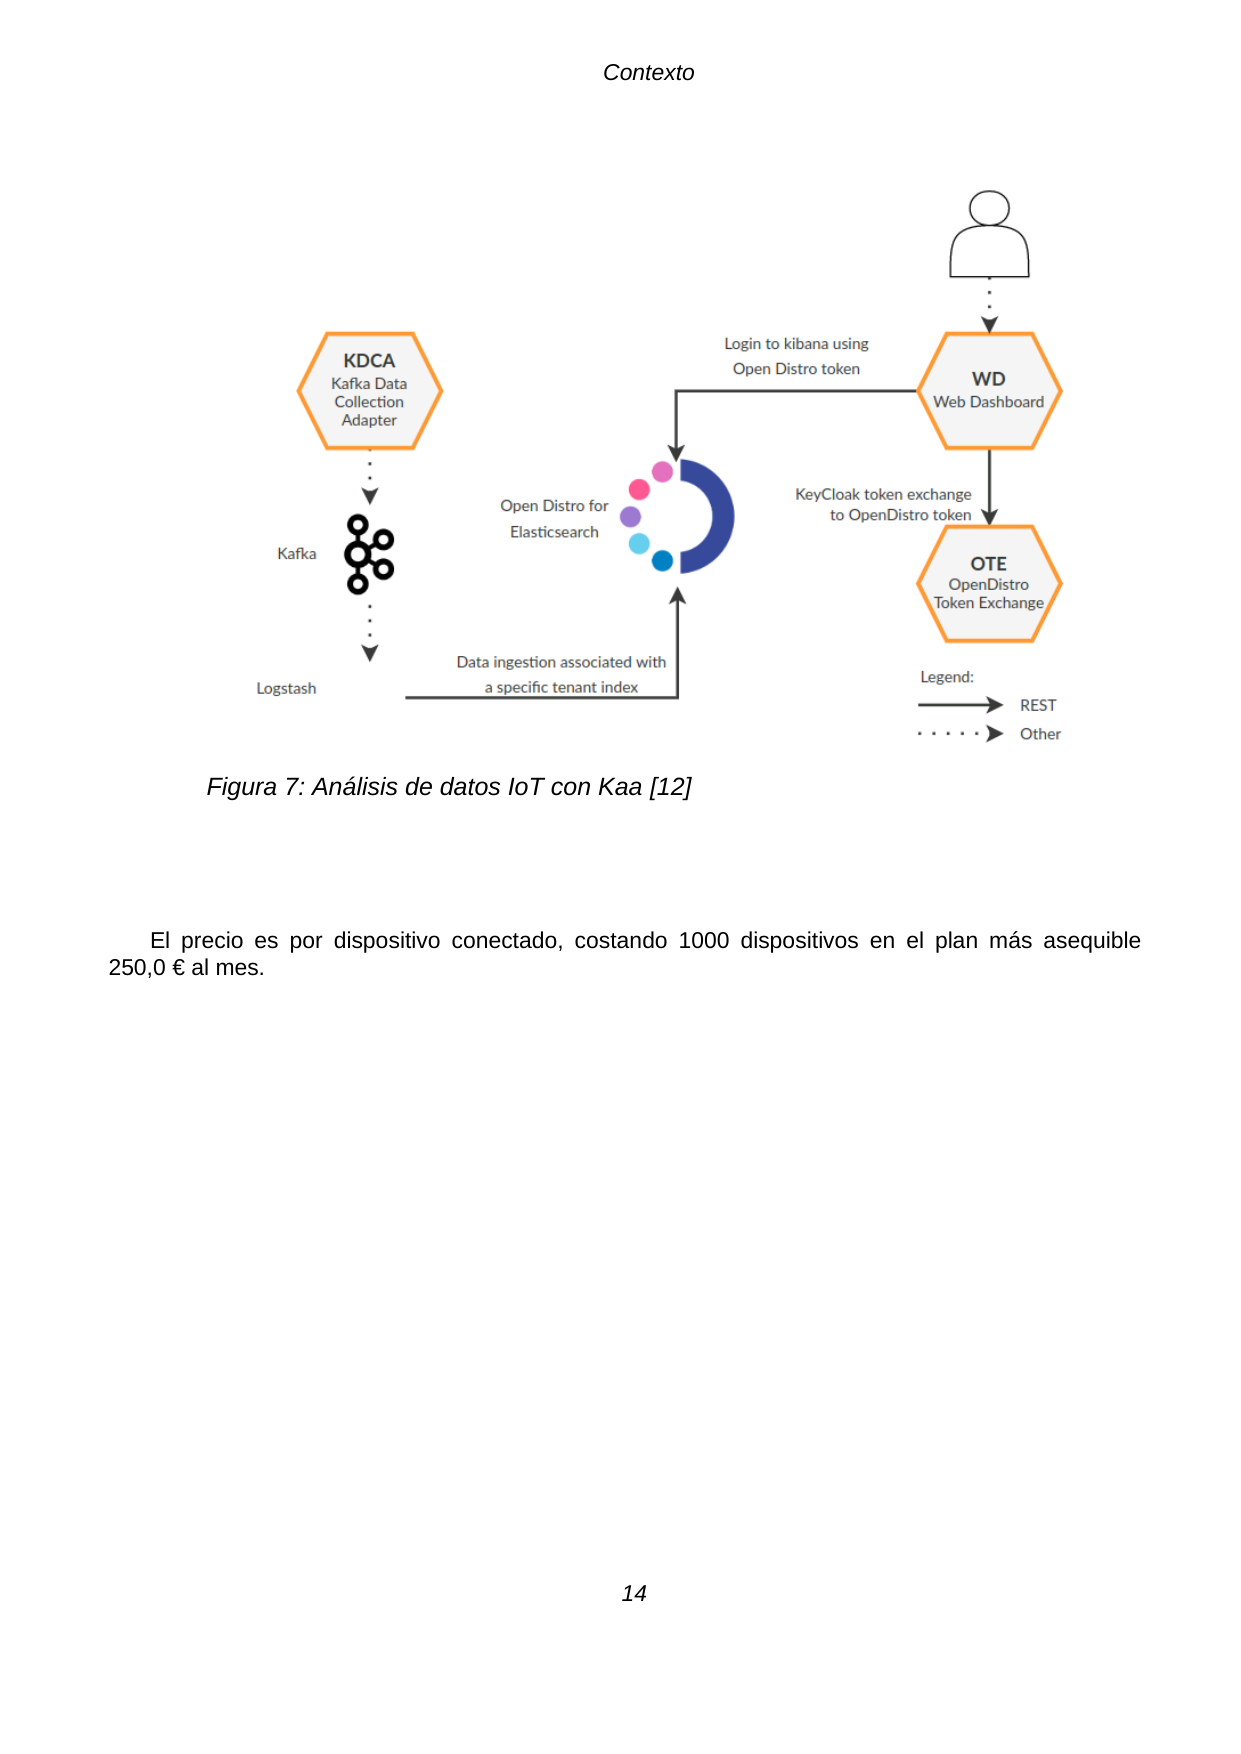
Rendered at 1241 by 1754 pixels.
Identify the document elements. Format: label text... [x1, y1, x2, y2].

text El precio es por dispositivo conectado, costando 1000 dispositivos en el plan más asequible 250,0 € al mes. [108, 927, 1142, 980]
picture [165, 163, 1086, 760]
text Figura 7: Análisis de datos IoT con Kaa [12] [165, 760, 1085, 801]
